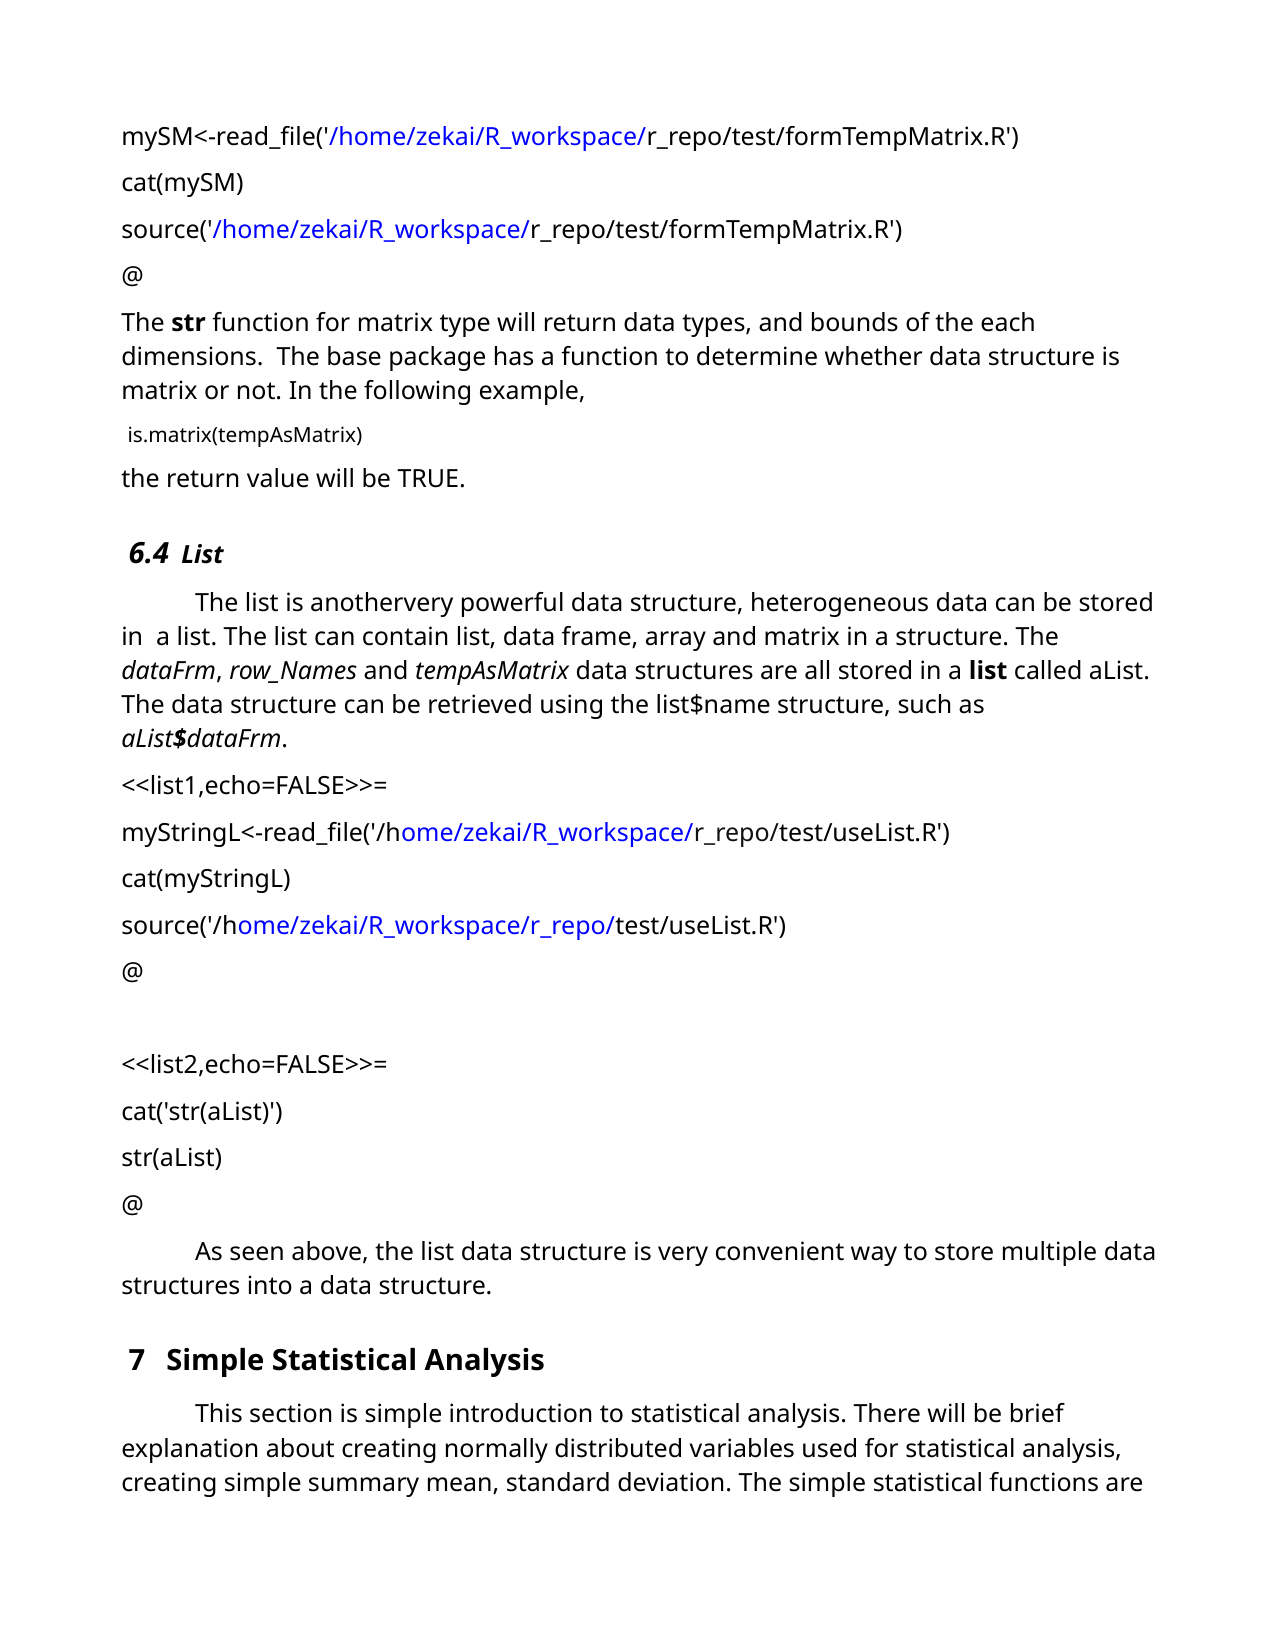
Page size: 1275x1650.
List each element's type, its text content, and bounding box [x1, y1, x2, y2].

text The list is anothervery powerful data structure, heterogeneous data can be stored in a list. The list can contain list, data frame, array and matrix in a structure. The dataFrm, row_Names and tempAsMatrix data structures are all stored in a list called aList. The data structure can be retrieved using the list$name structure, such as aList$dataFrm. [121, 585, 1158, 755]
text As seen above, the list data structure is very convenient way to store multiple data structures into a data structure. [121, 1233, 1158, 1301]
text is.matrix(tempAsMatrix) [121, 419, 1158, 448]
text cat('str(aList)') [121, 1093, 1158, 1128]
text <<list2,echo=FALSE>>= [121, 1047, 1158, 1081]
text cat(myStringL) [121, 861, 1158, 895]
subtitle Simple Statistical Analysis [121, 1339, 1158, 1378]
text @ [121, 954, 1158, 988]
text the return value will be TRUE. [121, 461, 1158, 495]
text <<list1,echo=FALSE>>= [121, 768, 1158, 802]
text str(aList) [121, 1140, 1158, 1174]
text @ [121, 258, 1158, 292]
text cat(mySM) [121, 165, 1158, 199]
text source('/home/zekai/R_workspace/r_repo/test/formTempMatrix.R') [121, 211, 1158, 245]
text The str function for matrix type will return data types, and bounds of the each dimensions. The base package has a function to determine whether data structure is matrix or not. In the following example, [121, 304, 1158, 407]
text This section is simple introduction to statistical analysis. There will be brief explanation about creating normally distributed variables used for statistical analysis, creating simple summary mean, standard deviation. The simple statistical functions are [121, 1391, 1158, 1499]
subtitle List [121, 533, 1158, 572]
text myStringL<-read_file('/home/zekai/R_workspace/r_repo/test/useList.R') [121, 814, 1158, 848]
text mySM<-read_file('/home/zekai/R_workspace/r_repo/test/formTempMatrix.R') [121, 118, 1158, 152]
text source('/home/zekai/R_workspace/r_repo/test/useList.R') [121, 907, 1158, 941]
text @ [121, 1187, 1158, 1221]
